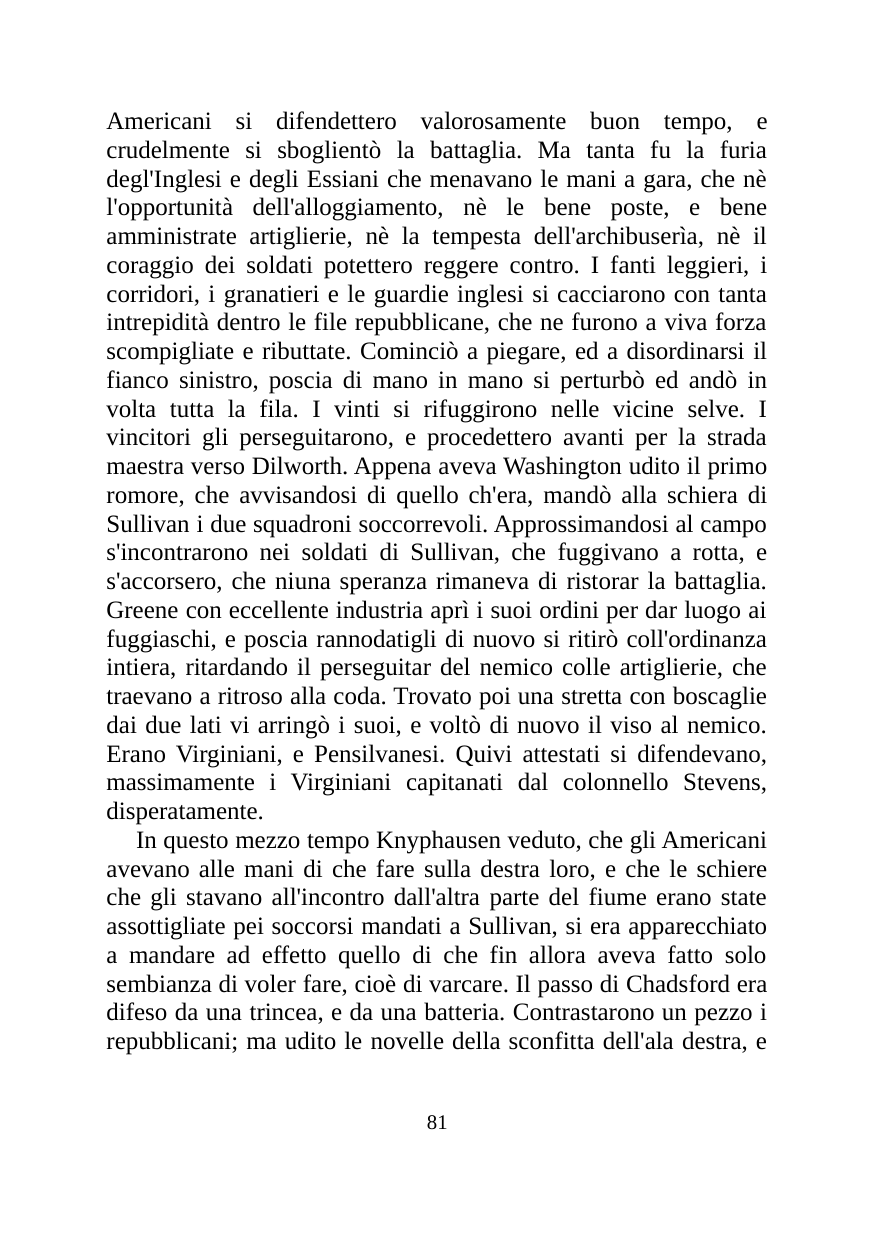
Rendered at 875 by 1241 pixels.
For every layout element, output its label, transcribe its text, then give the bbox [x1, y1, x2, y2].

text Americani si difendettero valorosamente buon tempo, e crudelmente si sboglientò la battaglia. Ma tanta fu la furia degl'Inglesi e degli Essiani che menavano le mani a gara, che nè l'opportunità dell'alloggiamento, nè le bene poste, e bene amministrate artiglierie, nè la tempesta dell'archibuserìa, nè il coraggio dei soldati potettero reggere contro. I fanti leggieri, i corridori, i granatieri e le guardie inglesi si cacciarono con tanta intrepidità dentro le file repubblicane, che ne furono a viva forza scompigliate e ributtate. Cominciò a piegare, ed a disordinarsi il fianco sinistro, poscia di mano in mano si perturbò ed andò in volta tutta la fila. I vinti si rifuggirono nelle vicine selve. I vincitori gli perseguitarono, e procedettero avanti per la strada maestra verso Dilworth. Appena aveva Washington udito il primo romore, che avvisandosi di quello ch'era, mandò alla schiera di Sullivan i due squadroni soccorrevoli. Approssimandosi al campo s'incontrarono nei soldati di Sullivan, che fuggivano a rotta, e s'accorsero, che niuna speranza rimaneva di ristorar la battaglia. Greene con eccellente industria aprì i suoi ordini per dar luogo ai fuggiaschi, e poscia rannodatigli di nuovo si ritirò coll'ordinanza intiera, ritardando il perseguitar del nemico colle artiglierie, che traevano a ritroso alla coda. Trovato poi una stretta con boscaglie dai due lati vi arringò i suoi, e voltò di nuovo il viso al nemico. Erano Virginiani, e Pensilvanesi. Quivi attestati si difendevano, massimamente i Virginiani capitanati dal colonnello Stevens, disperatamente. [106, 106, 768, 825]
text In questo mezzo tempo Knyphausen veduto, che gli Americani avevano alle mani di che fare sulla destra loro, e che le schiere che gli stavano all'incontro dall'altra parte del fiume erano state assottigliate pei soccorsi mandati a Sullivan, si era apparecchiato a mandare ad effetto quello di che fin allora aveva fatto solo sembianza di voler fare, cioè di varcare. Il passo di Chadsford era difeso da una trincea, e da una batteria. Contrastarono un pezzo i repubblicani; ma udito le novelle della sconfitta dell'ala destra, e [106, 825, 768, 1055]
